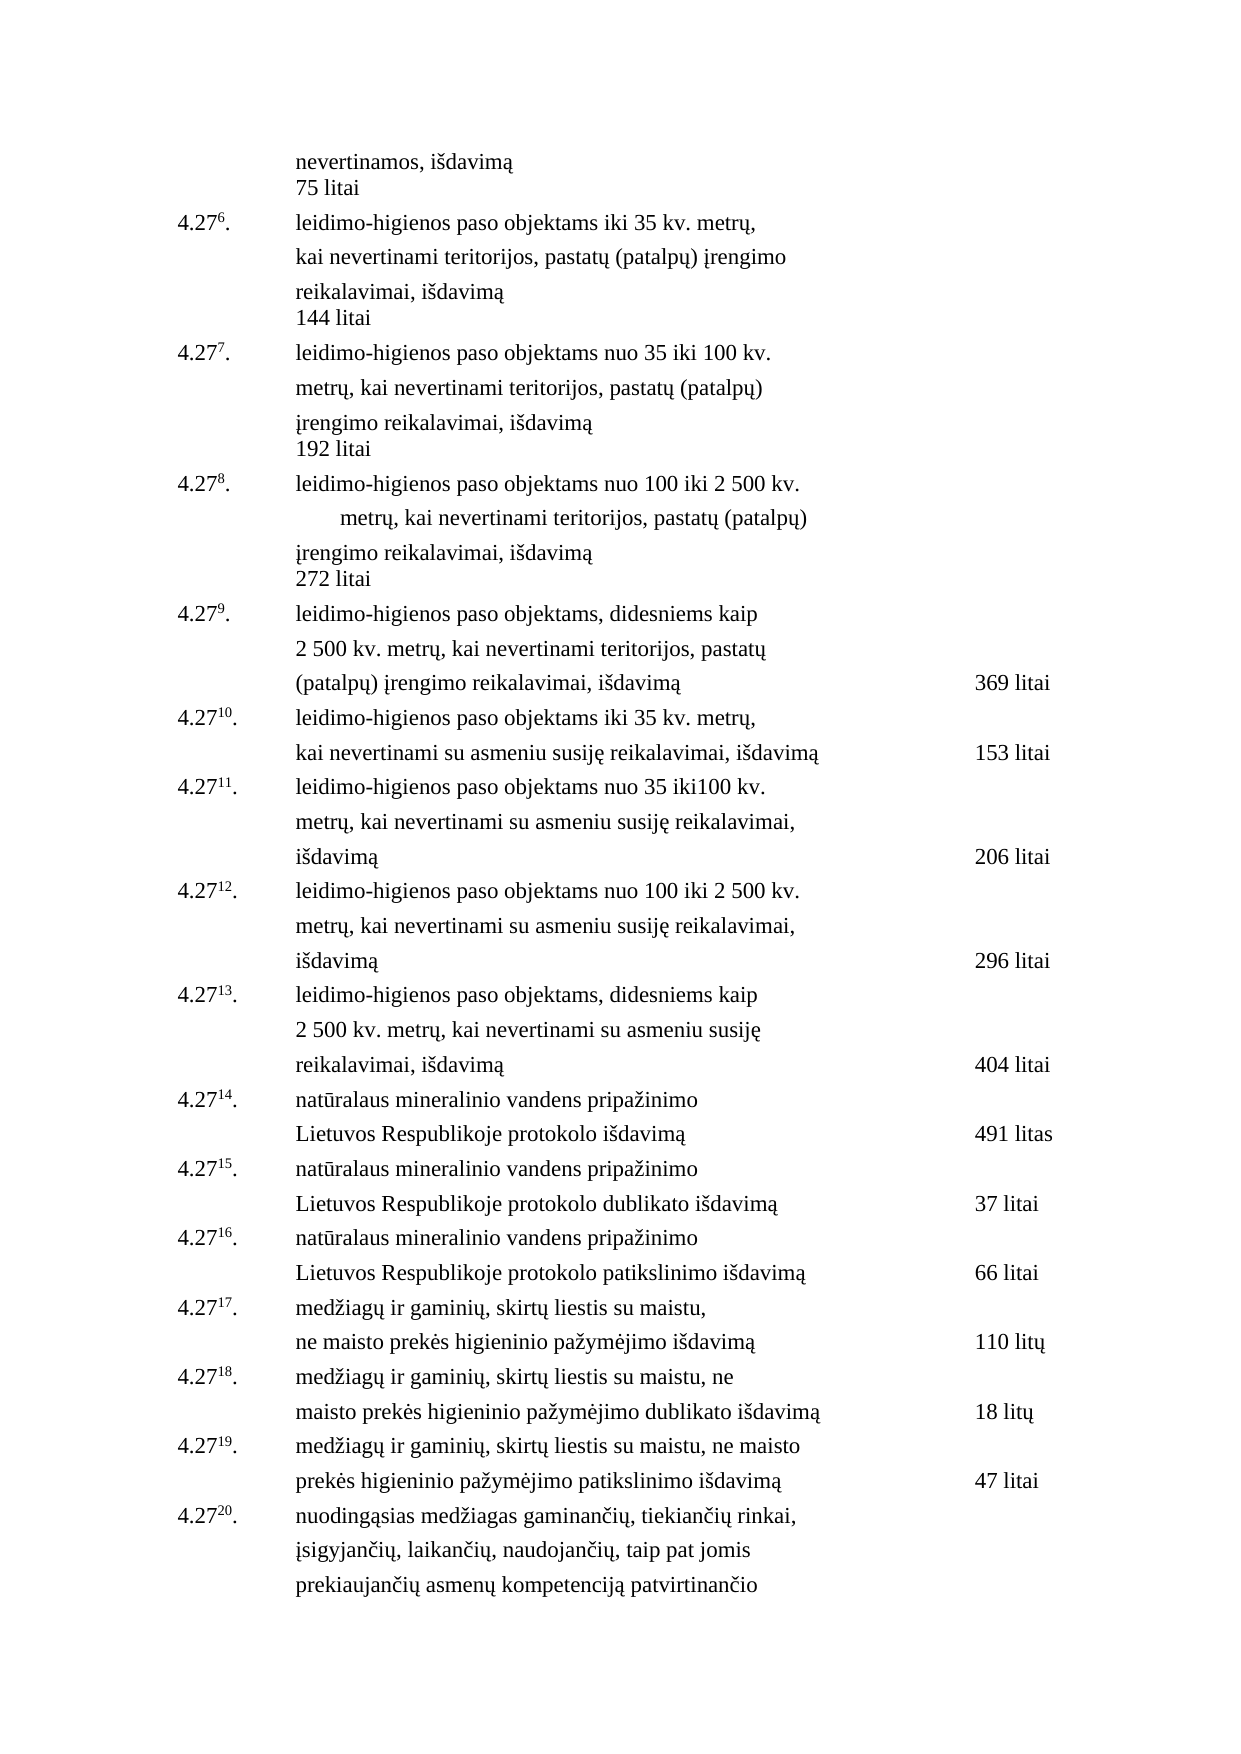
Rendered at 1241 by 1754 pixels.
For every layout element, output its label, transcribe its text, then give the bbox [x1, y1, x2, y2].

text Lietuvos Respublikoje protokolo dublikato išdavimą 37 litai [177, 1190, 1122, 1216]
text reikalavimai, išdavimą 144 litai [177, 278, 945, 331]
text 4.279. leidimo-higienos paso objektams, didesniems kaip [177, 600, 1122, 626]
text įrengimo reikalavimai, išdavimą 192 litai [177, 408, 945, 461]
text Lietuvos Respublikoje protokolo patikslinimo išdavimą 66 litai [177, 1259, 1122, 1285]
text kai nevertinami teritorijos, pastatų (patalpų) įrengimo [177, 243, 1122, 270]
text išdavimą 206 litai [177, 843, 1122, 869]
text išdavimą 296 litai [177, 947, 1122, 973]
text prekiaujančių asmenų kompetenciją patvirtinančio [177, 1571, 1122, 1598]
text 4.2714. natūralaus mineralinio vandens pripažinimo [177, 1086, 1122, 1112]
text 2 500 kv. metrų, kai nevertinami su asmeniu susiję [177, 1016, 1122, 1043]
text Lietuvos Respublikoje protokolo išdavimą 491 litas [177, 1120, 1122, 1147]
text metrų, kai nevertinami su asmeniu susiję reikalavimai, [177, 912, 1122, 938]
text 4.2717. medžiagų ir gaminių, skirtų liestis su maistu, [177, 1294, 1122, 1320]
text (patalpų) įrengimo reikalavimai, išdavimą 369 litai [177, 669, 1122, 696]
text maisto prekės higieninio pažymėjimo dublikato išdavimą 18 litų [177, 1398, 1122, 1424]
text 4.2716. natūralaus mineralinio vandens pripažinimo [177, 1224, 1122, 1251]
text metrų, kai nevertinami teritorijos, pastatų (patalpų) [177, 504, 1122, 531]
text 4.276. leidimo-higienos paso objektams iki 35 kv. metrų, [177, 209, 1122, 235]
text 4.2713. leidimo-higienos paso objektams, didesniems kaip [177, 982, 1122, 1008]
text įsigyjančių, laikančių, naudojančių, taip pat jomis [177, 1537, 1122, 1563]
text metrų, kai nevertinami su asmeniu susiję reikalavimai, [177, 808, 1122, 834]
text 4.2718. medžiagų ir gaminių, skirtų liestis su maistu, ne [177, 1363, 1122, 1389]
text reikalavimai, išdavimą 404 litai [177, 1051, 1122, 1077]
text 4.2712. leidimo-higienos paso objektams nuo 100 iki 2 500 kv. [177, 877, 1122, 904]
text įrengimo reikalavimai, išdavimą 272 litai [177, 539, 945, 592]
text 4.277. leidimo-higienos paso objektams nuo 35 iki 100 kv. [177, 339, 1122, 366]
text 4.2710. leidimo-higienos paso objektams iki 35 kv. metrų, [177, 704, 1122, 730]
text prekės higieninio pažymėjimo patikslinimo išdavimą 47 litai [177, 1467, 1122, 1493]
text 4.2720. nuodingąsias medžiagas gaminančių, tiekiančių rinkai, [177, 1502, 1122, 1528]
text 4.2719. medžiagų ir gaminių, skirtų liestis su maistu, ne maisto [177, 1432, 1122, 1459]
text 4.2711. leidimo-higienos paso objektams nuo 35 iki100 kv. [177, 773, 1122, 800]
text 4.278. leidimo-higienos paso objektams nuo 100 iki 2 500 kv. [177, 469, 1122, 496]
text 4.2715. natūralaus mineralinio vandens pripažinimo [177, 1155, 1122, 1181]
text metrų, kai nevertinami teritorijos, pastatų (patalpų) [177, 374, 1122, 400]
text nevertinamos, išdavimą 75 litai [177, 148, 945, 200]
text ne maisto prekės higieninio pažymėjimo išdavimą 110 litų [177, 1328, 1122, 1355]
text 2 500 kv. metrų, kai nevertinami teritorijos, pastatų [177, 635, 1122, 661]
text kai nevertinami su asmeniu susiję reikalavimai, išdavimą 153 litai [177, 739, 1122, 765]
